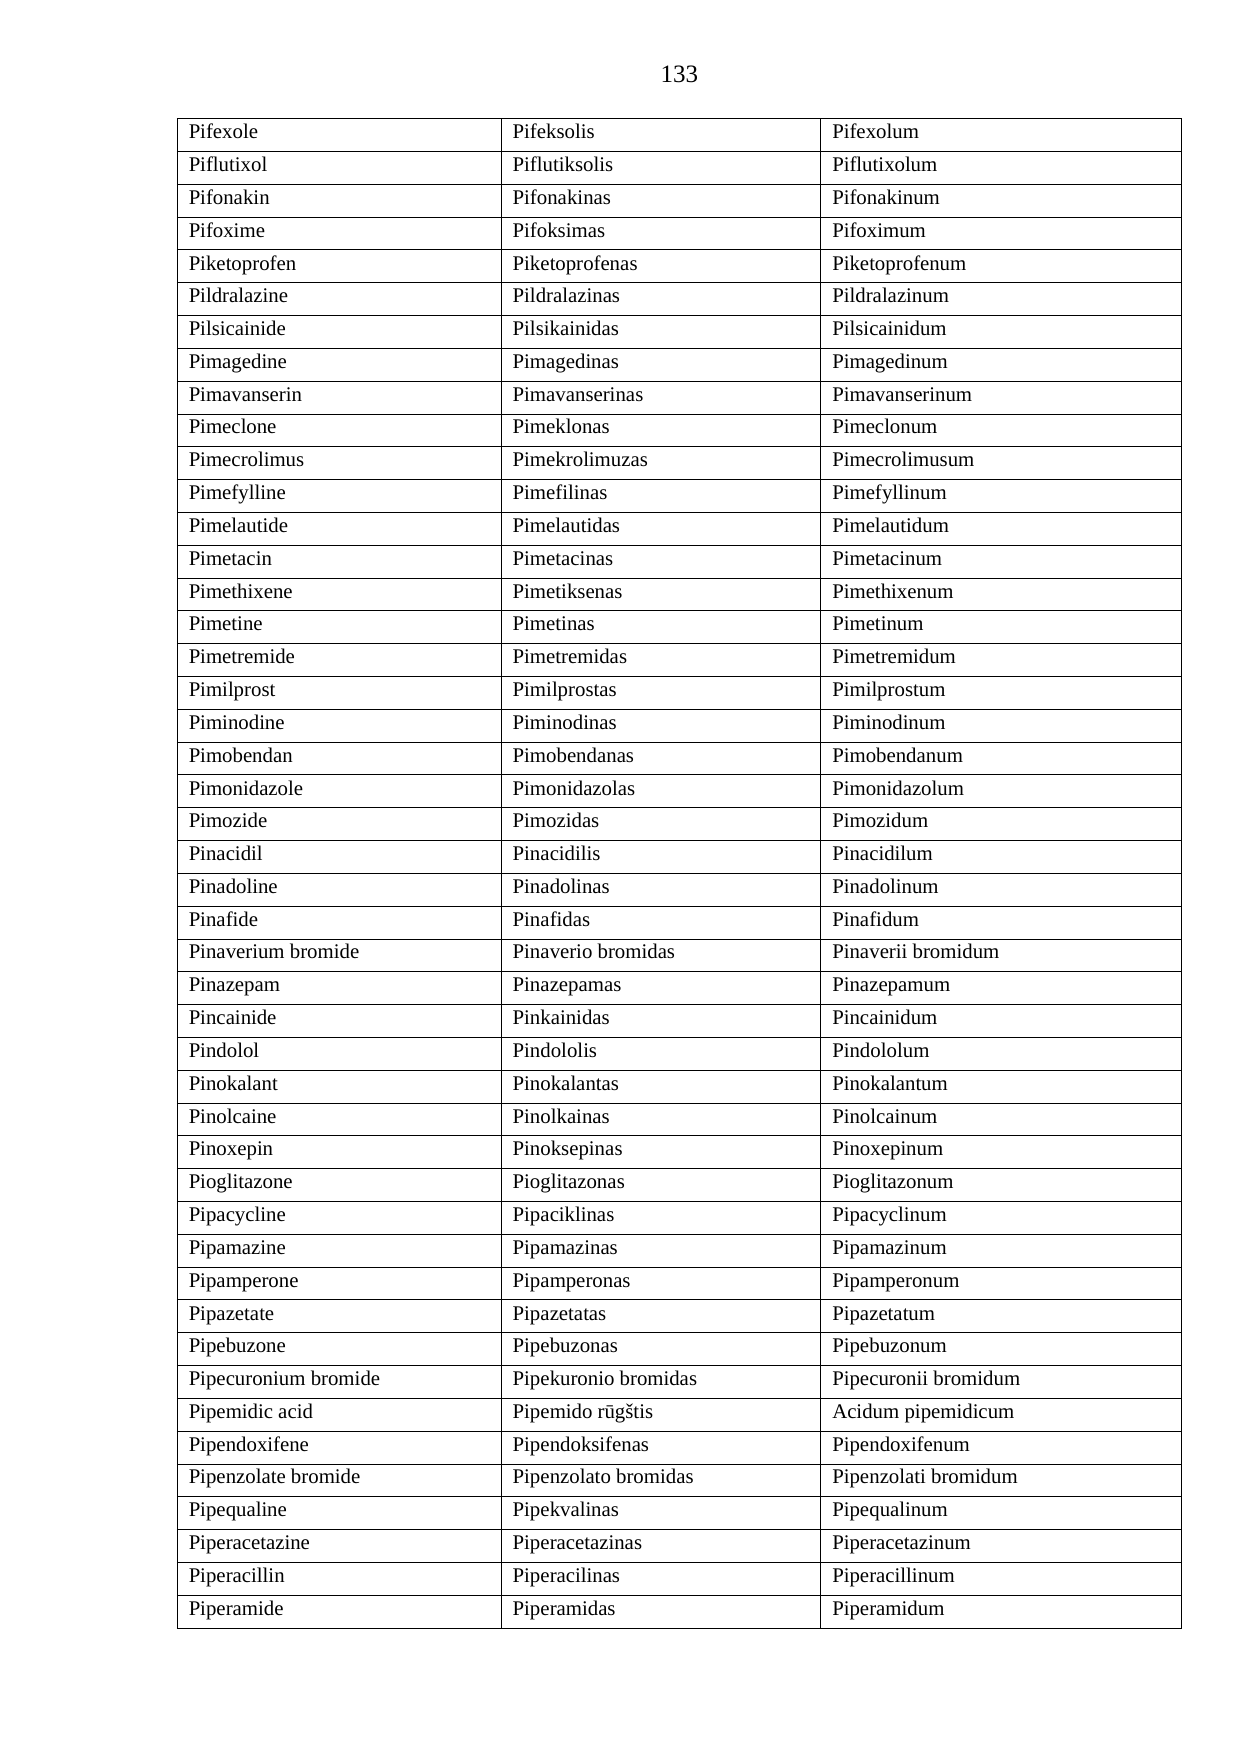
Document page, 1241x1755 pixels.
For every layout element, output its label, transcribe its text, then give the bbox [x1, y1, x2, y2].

table_cell Pimilprostas [502, 677, 820, 709]
table_cell Pimelautidas [502, 513, 820, 545]
table_cell Pioglitazone [178, 1169, 501, 1201]
table_cell Pioglitazonum [821, 1169, 1181, 1201]
table_cell Pinadolinum [821, 874, 1181, 906]
table_cell Pinafide [178, 907, 501, 938]
table_cell Pimozidas [502, 808, 820, 840]
table_cell Pindololis [502, 1038, 820, 1070]
table_cell Pimetacinas [502, 546, 820, 577]
table_cell Pinolkainas [502, 1104, 820, 1135]
table_cell Piperamide [178, 1596, 501, 1627]
table_cell Pipemido rūgštis [502, 1399, 820, 1431]
table_cell Pinoxepinum [821, 1136, 1181, 1168]
table_cell Pifoximum [821, 218, 1181, 249]
table_cell Pimelautidum [821, 513, 1181, 545]
table_cell Pinaverio bromidas [502, 940, 820, 971]
table_cell Pimagedine [178, 349, 501, 381]
table_cell Piperacetazinum [821, 1530, 1181, 1562]
table_cell Piperacilinas [502, 1563, 820, 1595]
table_cell Pimetiksenas [502, 579, 820, 610]
table_cell Pindolol [178, 1038, 501, 1070]
table_cell Piketoprofenum [821, 250, 1181, 282]
table_cell Pinoxepin [178, 1136, 501, 1168]
table_cell Piflutiksolis [502, 152, 820, 184]
table_cell Pipebuzone [178, 1333, 501, 1365]
table_cell Pimobendan [178, 743, 501, 774]
table_cell Pipequalinum [821, 1497, 1181, 1529]
table_cell Pipamperonum [821, 1268, 1181, 1299]
table_cell Pinacidilis [502, 841, 820, 873]
table_cell Pimonidazolum [821, 775, 1181, 807]
table_cell Pinadoline [178, 874, 501, 906]
table_cell Pimetremide [178, 644, 501, 676]
table_cell Piketoprofen [178, 250, 501, 282]
table_cell Pimilprost [178, 677, 501, 709]
table_cell Pipecuronium bromide [178, 1366, 501, 1398]
table_cell Pinokalantas [502, 1071, 820, 1102]
table_cell Pipamazinum [821, 1235, 1181, 1267]
table_cell Pimavanserinum [821, 382, 1181, 413]
table_cell Pimetacin [178, 546, 501, 577]
table_cell Pinokalant [178, 1071, 501, 1102]
table_cell Pinaverium bromide [178, 940, 501, 971]
table_cell Pifexolum [821, 119, 1181, 151]
table_cell Pipecuronii bromidum [821, 1366, 1181, 1398]
table_cell Pipaciklinas [502, 1202, 820, 1234]
table_cell Pincainide [178, 1005, 501, 1037]
table_cell Pipebuzonum [821, 1333, 1181, 1365]
table_cell Pipamperone [178, 1268, 501, 1299]
table_cell Pimeklonas [502, 415, 820, 446]
table_cell Pifonakinas [502, 185, 820, 217]
table_cell Pipamazinas [502, 1235, 820, 1267]
table_cell Pimeclonum [821, 415, 1181, 446]
table_cell Pipacyclinum [821, 1202, 1181, 1234]
table_cell Pipacycline [178, 1202, 501, 1234]
table_cell Pinoksepinas [502, 1136, 820, 1168]
table_cell Pildralazinum [821, 283, 1181, 315]
table_cell Pipendoksifenas [502, 1432, 820, 1463]
table_cell Pimetine [178, 611, 501, 643]
table_cell Pimetacinum [821, 546, 1181, 577]
table_cell Pinazepam [178, 972, 501, 1004]
table_cell Pimozidum [821, 808, 1181, 840]
table_cell Pincainidum [821, 1005, 1181, 1037]
table_cell Piperamidas [502, 1596, 820, 1627]
table_cell Pinolcaine [178, 1104, 501, 1135]
table_cell Pifeksolis [502, 119, 820, 151]
table_cell Pimefilinas [502, 480, 820, 512]
table_cell Pimekrolimuzas [502, 447, 820, 479]
table_cell Pimonidazole [178, 775, 501, 807]
table_cell Piperamidum [821, 1596, 1181, 1627]
table_cell Pimavanserin [178, 382, 501, 413]
table_cell Pifoksimas [502, 218, 820, 249]
table_cell Pipendoxifenum [821, 1432, 1181, 1463]
table_cell Pinolcainum [821, 1104, 1181, 1135]
table_cell Pipazetatas [502, 1300, 820, 1332]
table_cell Pipebuzonas [502, 1333, 820, 1365]
table_cell Pipemidic acid [178, 1399, 501, 1431]
table_cell Pimefyllinum [821, 480, 1181, 512]
table_cell Pinafidas [502, 907, 820, 938]
table_cell Pimecrolimusum [821, 447, 1181, 479]
table_cell Pinadolinas [502, 874, 820, 906]
table_cell Pimilprostum [821, 677, 1181, 709]
table_cell Pimetremidas [502, 644, 820, 676]
table_cell Pifonakinum [821, 185, 1181, 217]
table_cell Pipequaline [178, 1497, 501, 1529]
table_cell Pinafidum [821, 907, 1181, 938]
table_cell Pimonidazolas [502, 775, 820, 807]
table_cell Piflutixol [178, 152, 501, 184]
table_cell Pilsikainidas [502, 316, 820, 348]
table_cell Pifoxime [178, 218, 501, 249]
table_cell Pipekvalinas [502, 1497, 820, 1529]
table_cell Pimefylline [178, 480, 501, 512]
table_cell Pildralazinas [502, 283, 820, 315]
table_cell Piperacillin [178, 1563, 501, 1595]
table_cell Pimagedinum [821, 349, 1181, 381]
table_cell Pipazetatum [821, 1300, 1181, 1332]
table_cell Piflutixolum [821, 152, 1181, 184]
table_cell Pimetinas [502, 611, 820, 643]
table_cell Pipenzolato bromidas [502, 1465, 820, 1496]
table_cell Piperacetazinas [502, 1530, 820, 1562]
table_cell Pimethixenum [821, 579, 1181, 610]
table_cell Pimozide [178, 808, 501, 840]
table_cell Pioglitazonas [502, 1169, 820, 1201]
table_cell Piminodinum [821, 710, 1181, 742]
table_cell Pinokalantum [821, 1071, 1181, 1102]
table_cell Pinacidil [178, 841, 501, 873]
table_cell Pinacidilum [821, 841, 1181, 873]
table_cell Piketoprofenas [502, 250, 820, 282]
table_cell Pipekuronio bromidas [502, 1366, 820, 1398]
table_cell Pildralazine [178, 283, 501, 315]
table_cell Pifexole [178, 119, 501, 151]
table_cell Pipazetate [178, 1300, 501, 1332]
table_cell Pipendoxifene [178, 1432, 501, 1463]
table_cell Pimobendanum [821, 743, 1181, 774]
table_cell Pimobendanas [502, 743, 820, 774]
table_cell Piperacetazine [178, 1530, 501, 1562]
table_cell Pinazepamum [821, 972, 1181, 1004]
table_cell Piminodine [178, 710, 501, 742]
table_cell Pifonakin [178, 185, 501, 217]
table_cell Pinazepamas [502, 972, 820, 1004]
table_cell Piminodinas [502, 710, 820, 742]
table_cell Pimethixene [178, 579, 501, 610]
table_cell Pimavanserinas [502, 382, 820, 413]
table_cell Pindololum [821, 1038, 1181, 1070]
table_cell Pipenzolate bromide [178, 1465, 501, 1496]
table_cell Pipamazine [178, 1235, 501, 1267]
table_cell Pimecrolimus [178, 447, 501, 479]
table_cell Acidum pipemidicum [821, 1399, 1181, 1431]
table_cell Pipamperonas [502, 1268, 820, 1299]
table_cell Pimagedinas [502, 349, 820, 381]
table_cell Pimetinum [821, 611, 1181, 643]
table_cell Pimetremidum [821, 644, 1181, 676]
table_cell Pimelautide [178, 513, 501, 545]
table_cell Piperacillinum [821, 1563, 1181, 1595]
table_cell Pipenzolati bromidum [821, 1465, 1181, 1496]
table_cell Pilsicainide [178, 316, 501, 348]
table_cell Pinaverii bromidum [821, 940, 1181, 971]
table_cell Pilsicainidum [821, 316, 1181, 348]
table_cell Pinkainidas [502, 1005, 820, 1037]
table_cell Pimeclone [178, 415, 501, 446]
